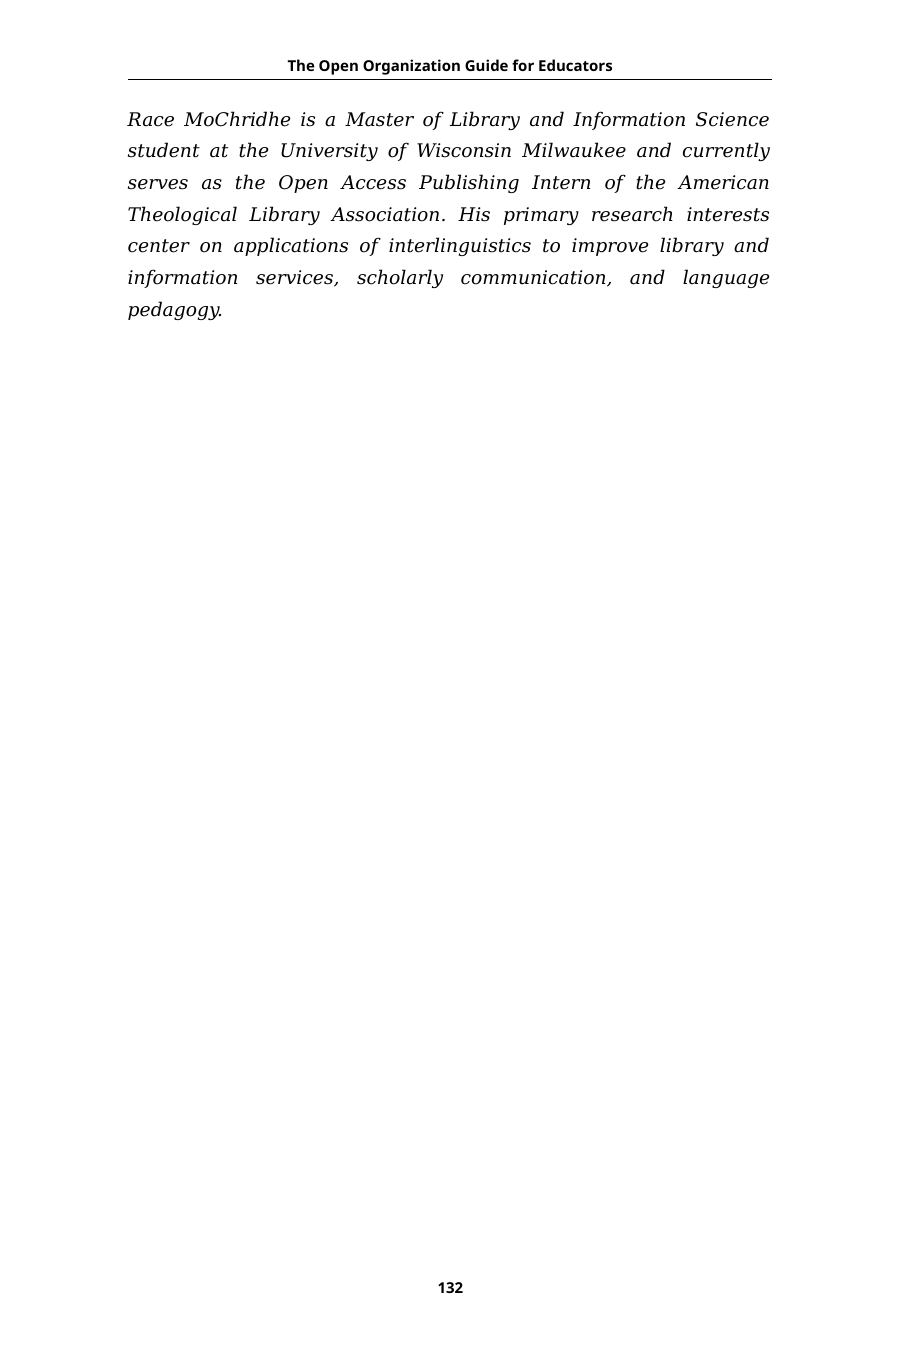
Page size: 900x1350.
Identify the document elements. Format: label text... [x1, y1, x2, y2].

text Race MoChridhe is a Master of Library and Information Science student at the University of Wisconsin Milwaukee and currently serves as the Open Access Publishing Intern of the American Theological Library Association. His primary research interests center on applications of interlinguistics to improve library and information services, scholarly communication, and language pedagogy. [127, 109, 772, 321]
